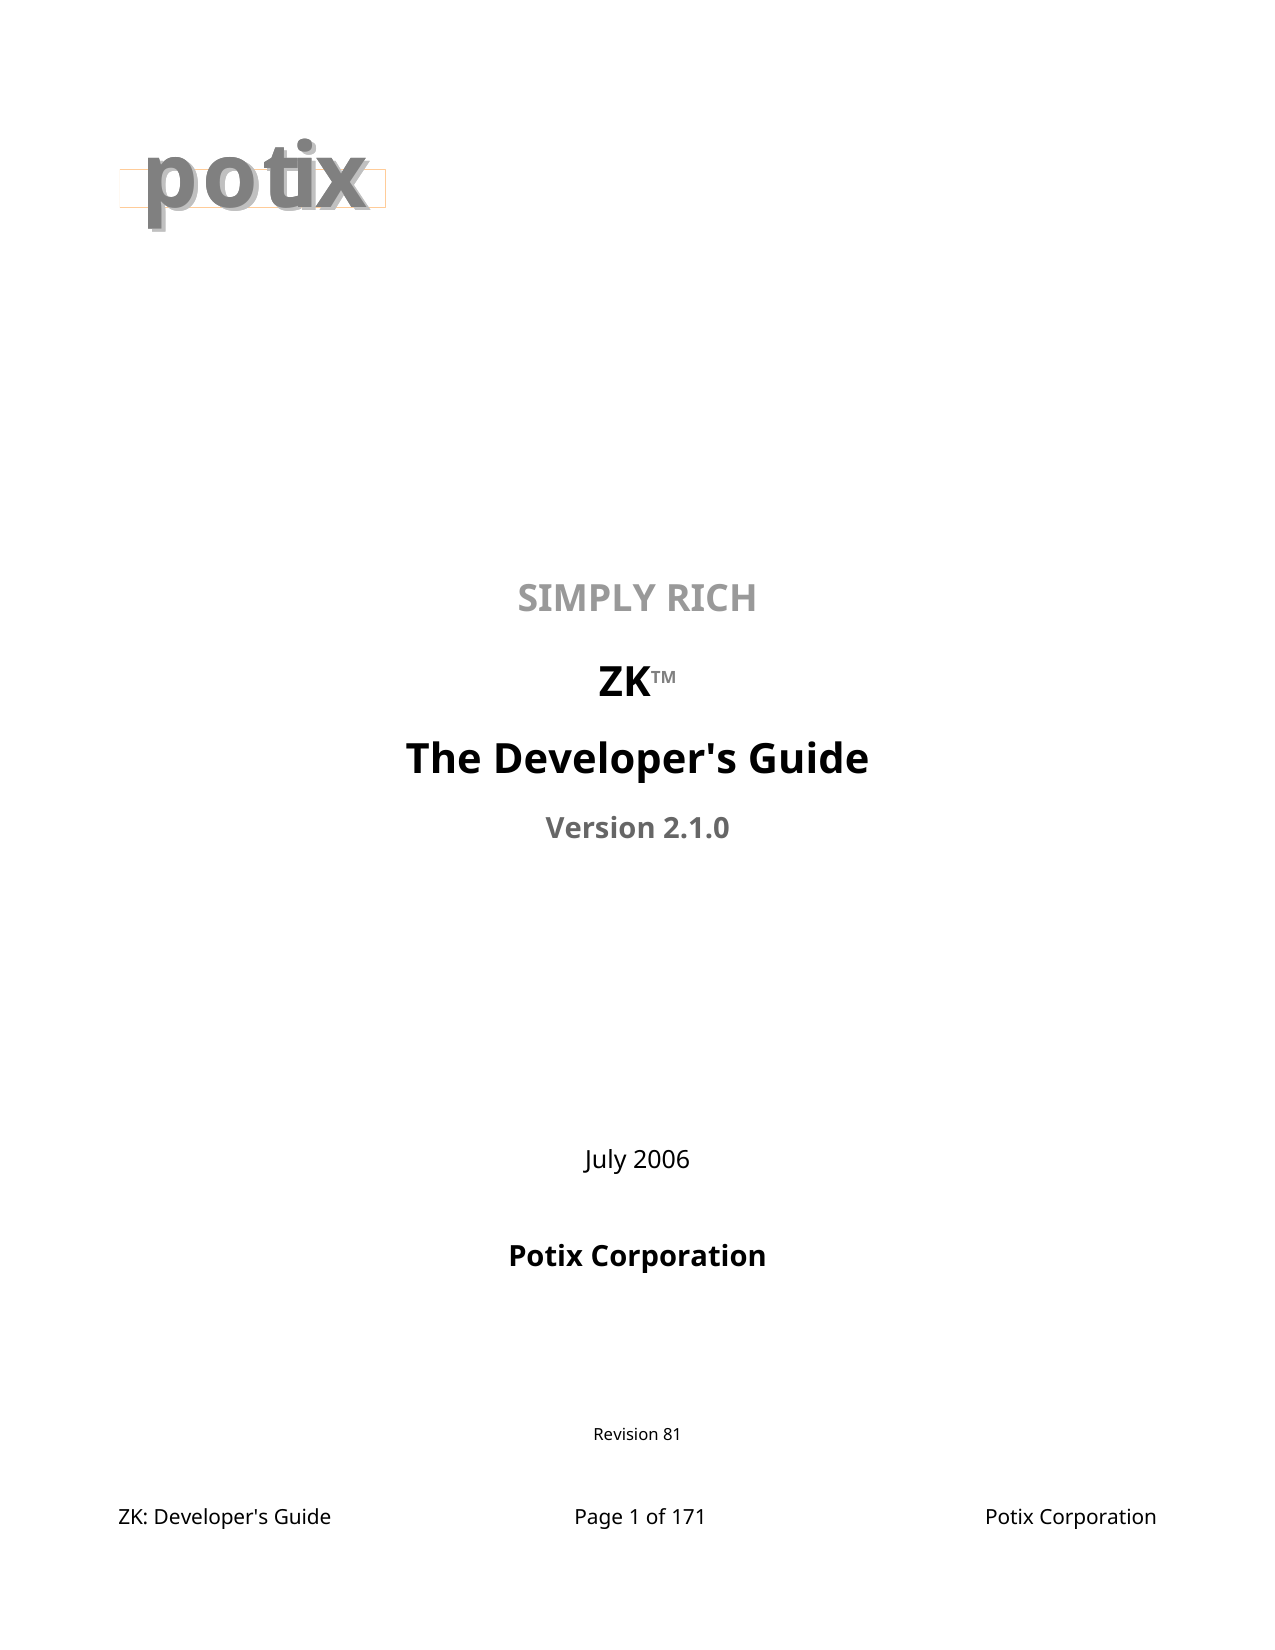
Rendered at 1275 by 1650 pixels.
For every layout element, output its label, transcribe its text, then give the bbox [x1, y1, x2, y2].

text July 2006 [118, 1142, 1157, 1176]
text ZKTM [118, 652, 1157, 708]
text Version 2.1.0 [118, 807, 1157, 847]
text The Developer's Guide [118, 729, 1157, 786]
text SIMPLY RICH [118, 571, 1157, 622]
text Revision 81 [118, 1422, 1157, 1445]
text Potix Corporation [118, 1235, 1157, 1275]
